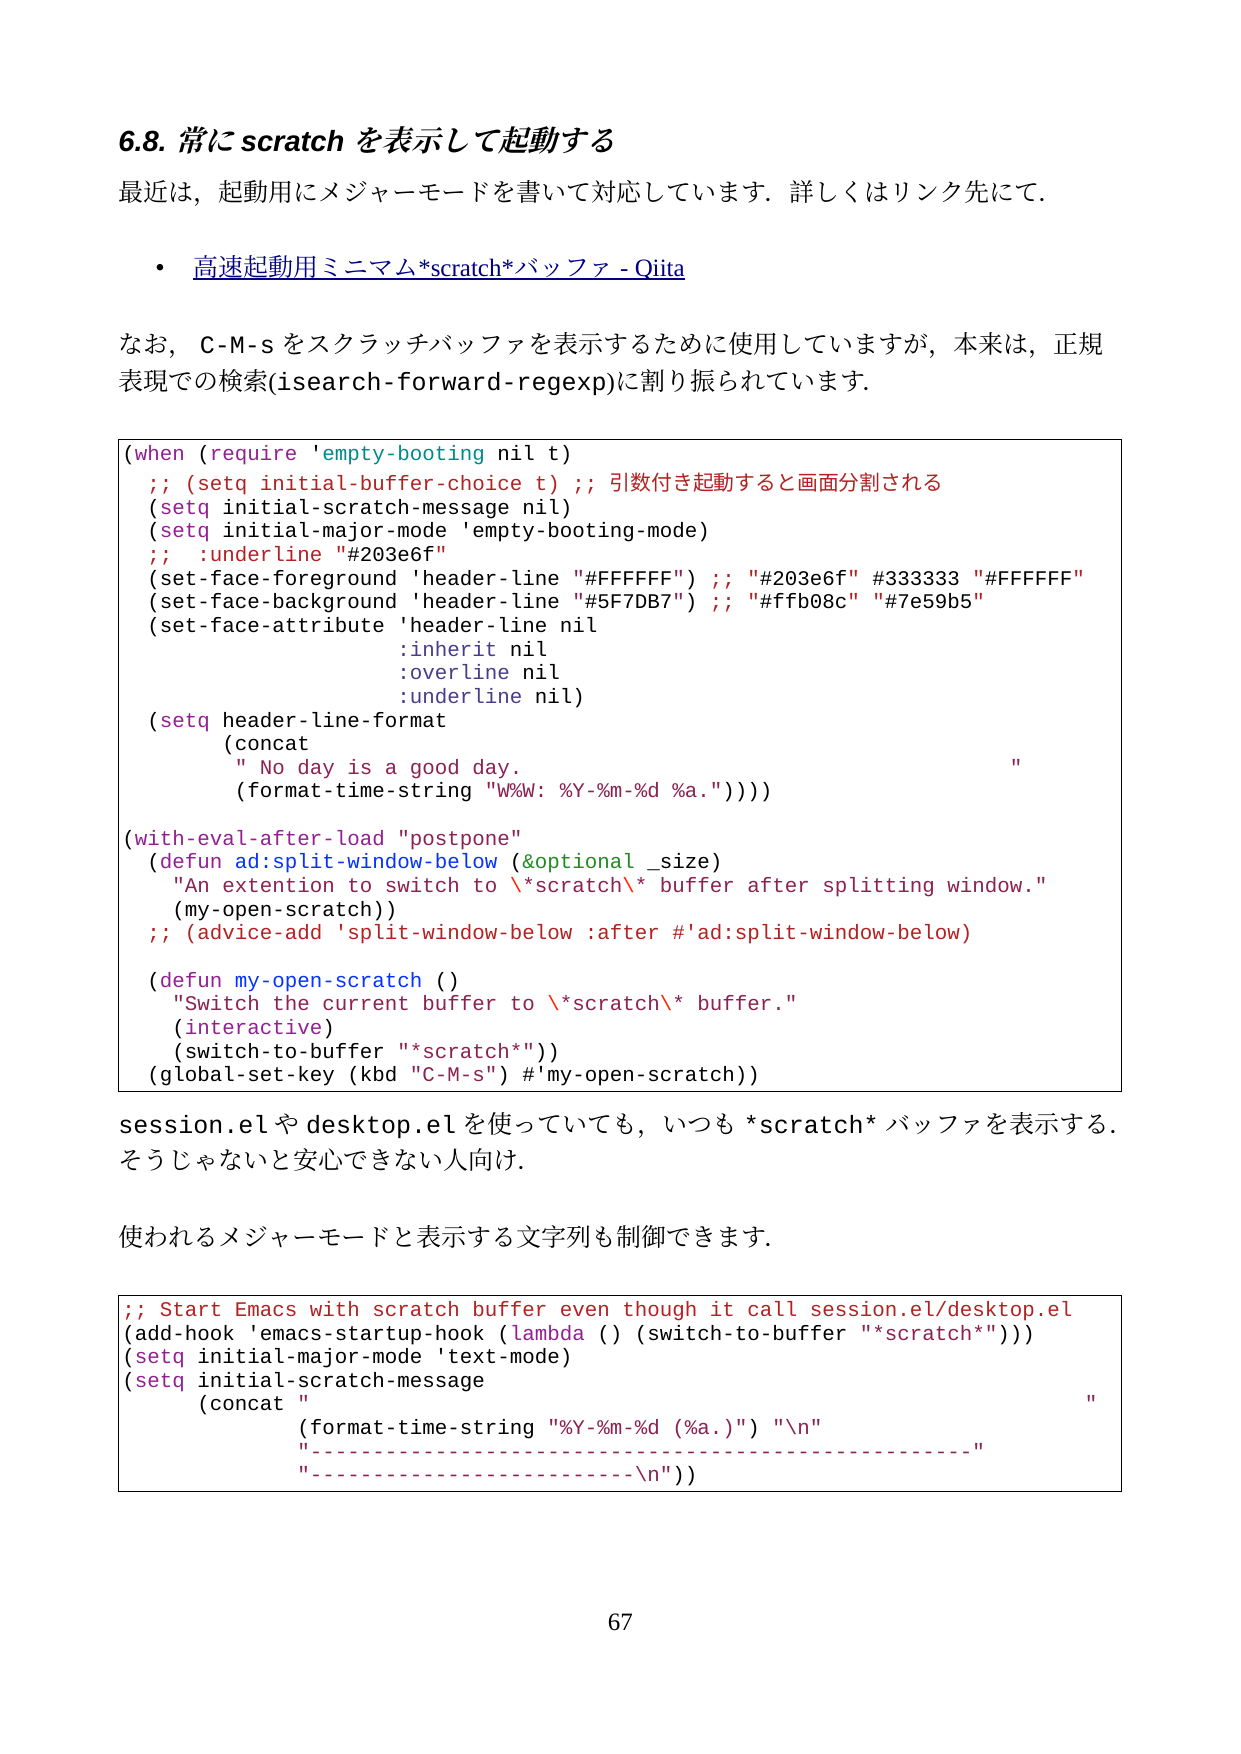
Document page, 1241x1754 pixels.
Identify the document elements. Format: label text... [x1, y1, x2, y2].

text ;; (advice-add 'split-window-below :after #'ad:split-window-below) [119, 918, 1121, 942]
text (setq initial-major-mode 'text-mode) [119, 1342, 1121, 1366]
text "--------------------------\n")) [119, 1460, 1121, 1491]
text "Switch the current buffer to \*scratch\* buffer." [119, 989, 1121, 1013]
text session.el や desktop.el を使っていても，いつも *scratch* バッファを表示する．そうじゃないと安心できない人向け． [118, 1104, 1122, 1205]
text (concat [119, 729, 1121, 753]
text (interactive) [119, 1013, 1121, 1037]
text 使われるメジャーモードと表示する文字列も制御できます． [118, 1218, 1122, 1282]
text (setq initial-scratch-message nil) [119, 493, 1121, 516]
text :underline nil) [119, 682, 1121, 706]
text ;; Start Emacs with scratch buffer even though it call session.el/desktop.el [119, 1296, 1121, 1318]
text :overline nil [119, 658, 1121, 682]
text (set-face-background 'header-line "#5F7DB7") ;; "#ffb08c" "#7e59b5" [119, 587, 1121, 611]
text :inherit nil [119, 635, 1121, 658]
text (defun ad:split-window-below (&optional _size) [119, 847, 1121, 871]
text (with-eval-after-load "postpone" [119, 824, 1121, 847]
text ;; (setq initial-buffer-choice t) ;; 引数付き起動すると画面分割される [119, 462, 1121, 493]
text (add-hook 'emacs-startup-hook (lambda () (switch-to-buffer "*scratch*"))) [119, 1318, 1121, 1342]
text (set-face-attribute 'header-line nil [119, 611, 1121, 635]
text (global-set-key (kbd "C-M-s") #'my-open-scratch)) [119, 1060, 1121, 1091]
text (switch-to-buffer "*scratch*")) [119, 1037, 1121, 1060]
text (format-time-string "%Y-%m-%d (%a.)") "\n" [119, 1413, 1121, 1437]
text (my-open-scratch)) [119, 895, 1121, 918]
text "-----------------------------------------------------" [119, 1437, 1121, 1460]
text なお， C-M-s をスクラッチバッファを表示するために使用していますが，本来は，正規表現での検索(isearch-forward-regexp)に割り振られています． [118, 325, 1122, 426]
text (defun my-open-scratch () [119, 966, 1121, 989]
text (concat " " [119, 1389, 1121, 1413]
text " No day is a good day. " [119, 753, 1121, 777]
text 最近は，起動用にメジャーモードを書いて対応しています．詳しくはリンク先にて． [118, 172, 1122, 237]
text "An extention to switch to \*scratch\* buffer after splitting window." [119, 871, 1121, 895]
text (format-time-string "W%W: %Y-%m-%d %a.")))) [119, 777, 1121, 800]
text (setq initial-scratch-message [119, 1366, 1121, 1389]
subtitle 常に scratch を表示して起動する [118, 118, 1122, 160]
text (when (require 'empty-booting nil t) [119, 440, 1121, 462]
text (setq initial-major-mode 'empty-booting-mode) [119, 516, 1121, 540]
text (setq header-line-format [119, 706, 1121, 729]
list 高速起動用ミニマム*scratch*バッファ - Qiita [156, 250, 1122, 312]
text (set-face-foreground 'header-line "#FFFFFF") ;; "#203e6f" #333333 "#FFFFFF" [119, 564, 1121, 587]
text ;; :underline "#203e6f" [119, 540, 1121, 564]
